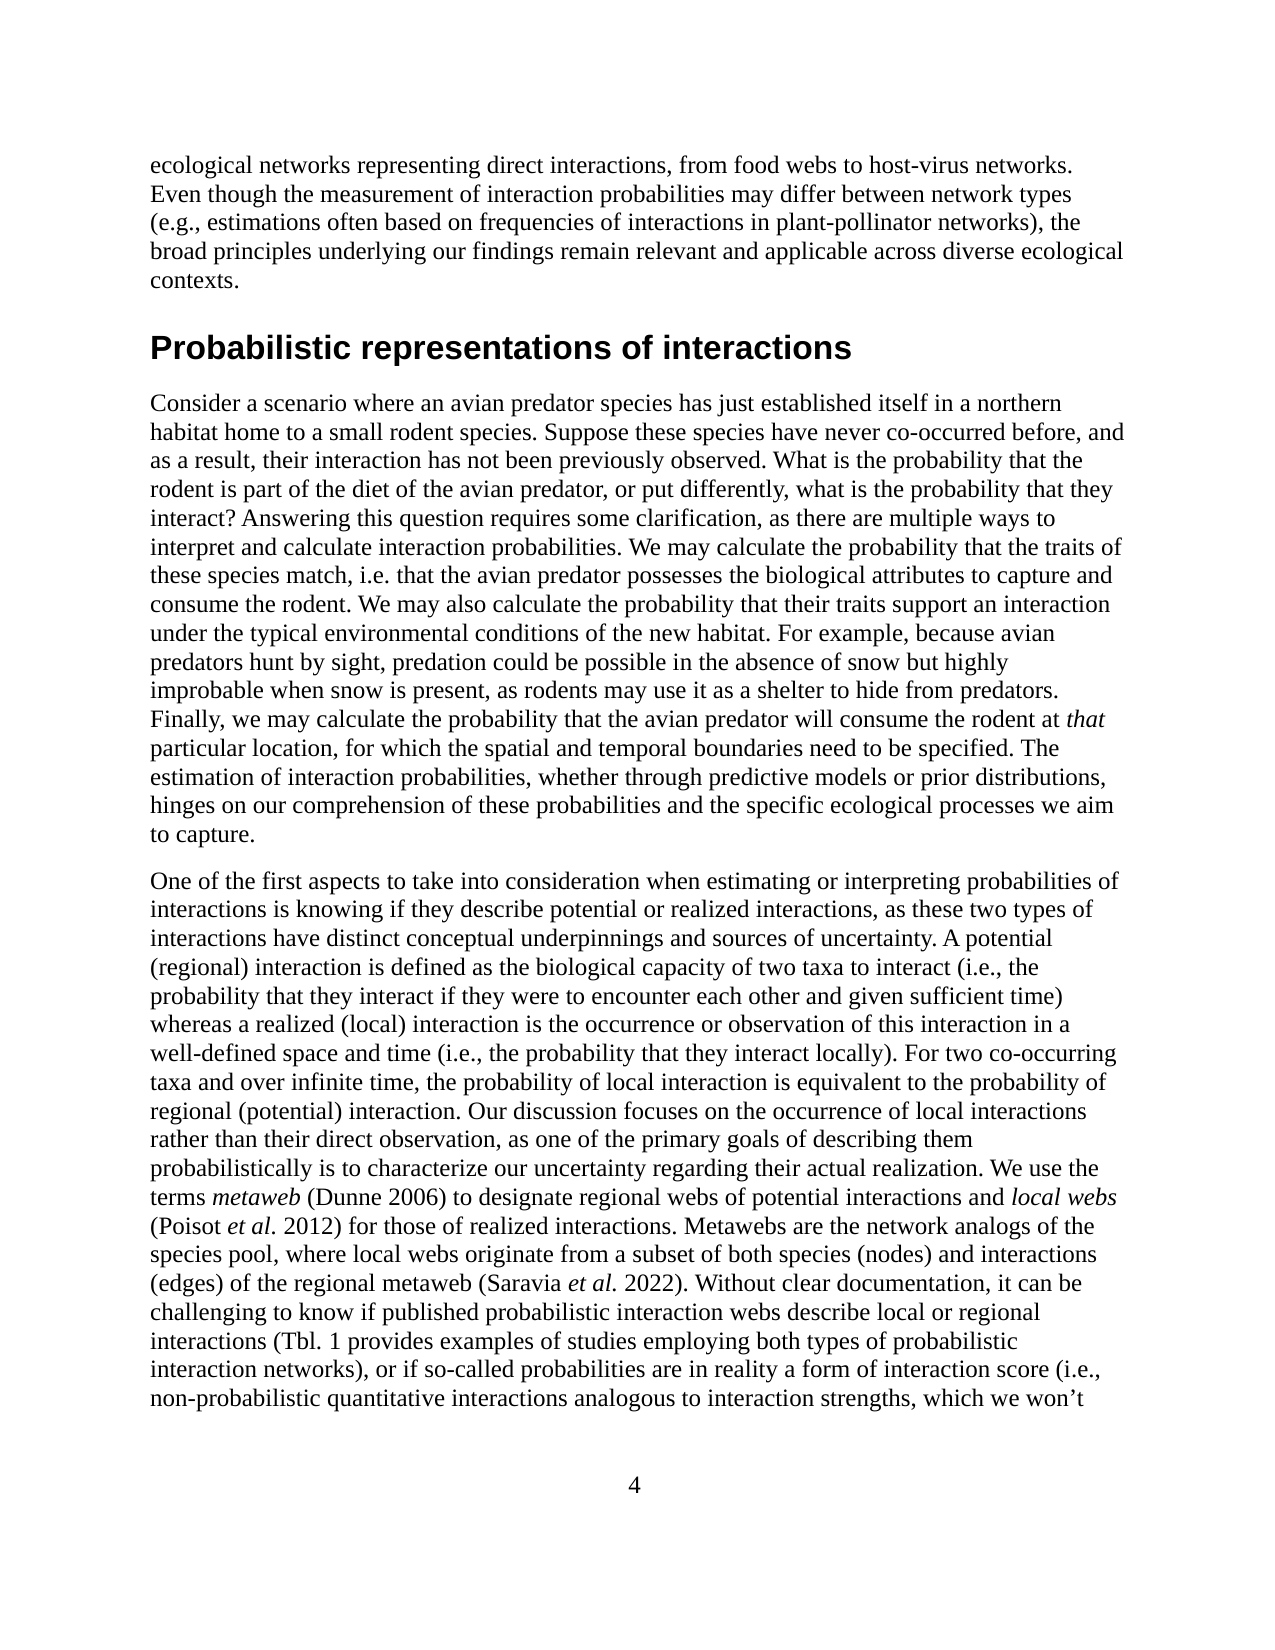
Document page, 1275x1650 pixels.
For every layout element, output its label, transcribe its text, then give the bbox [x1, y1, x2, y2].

text ecological networks representing direct interactions, from food webs to host-virus networks. Even though the measurement of interaction probabilities may differ between network types (e.g., estimations often based on frequencies of interactions in plant-pollinator networks), the broad principles underlying our findings remain relevant and applicable across diverse ecological contexts. [150, 150, 1125, 294]
subtitle Probabilistic representations of interactions [150, 328, 1125, 366]
text One of the first aspects to take into consideration when estimating or interpreting probabilities of interactions is knowing if they describe potential or realized interactions, as these two types of interactions have distinct conceptual underpinnings and sources of uncertainty. A potential (regional) interaction is defined as the biological capacity of two taxa to interact (i.e., the probability that they interact if they were to encounter each other and given sufficient time) whereas a realized (local) interaction is the occurrence or observation of this interaction in a well-defined space and time (i.e., the probability that they interact locally). For two co-occurring taxa and over infinite time, the probability of local interaction is equivalent to the probability of regional (potential) interaction. Our discussion focuses on the occurrence of local interactions rather than their direct observation, as one of the primary goals of describing them probabilistically is to characterize our uncertainty regarding their actual realization. We use the terms metaweb (Dunne 2006) to designate regional webs of potential interactions and local webs (Poisot et al. 2012) for those of realized interactions. Metawebs are the network analogs of the species pool, where local webs originate from a subset of both species (nodes) and interactions (edges) of the regional metaweb (Saravia et al. 2022). Without clear documentation, it can be challenging to know if published probabilistic interaction webs describe local or regional interactions (Tbl. 1 provides examples of studies employing both types of probabilistic interaction networks), or if so-called probabilities are in reality a form of interaction score (i.e., non-probabilistic quantitative interactions analogous to interaction strengths, which we won’t [150, 866, 1125, 1412]
text Consider a scenario where an avian predator species has just established itself in a northern habitat home to a small rodent species. Suppose these species have never co-occurred before, and as a result, their interaction has not been previously observed. What is the probability that the rodent is part of the diet of the avian predator, or put differently, what is the probability that they interact? Answering this question requires some clarification, as there are multiple ways to interpret and calculate interaction probabilities. We may calculate the probability that the traits of these species match, i.e. that the avian predator possesses the biological attributes to capture and consume the rodent. We may also calculate the probability that their traits support an interaction under the typical environmental conditions of the new habitat. For example, because avian predators hunt by sight, predation could be possible in the absence of snow but highly improbable when snow is present, as rodents may use it as a shelter to hide from predators. Finally, we may calculate the probability that the avian predator will consume the rodent at that particular location, for which the spatial and temporal boundaries need to be specified. The estimation of interaction probabilities, whether through predictive models or prior distributions, hinges on our comprehension of these probabilities and the specific ecological processes we aim to capture. [150, 388, 1125, 848]
